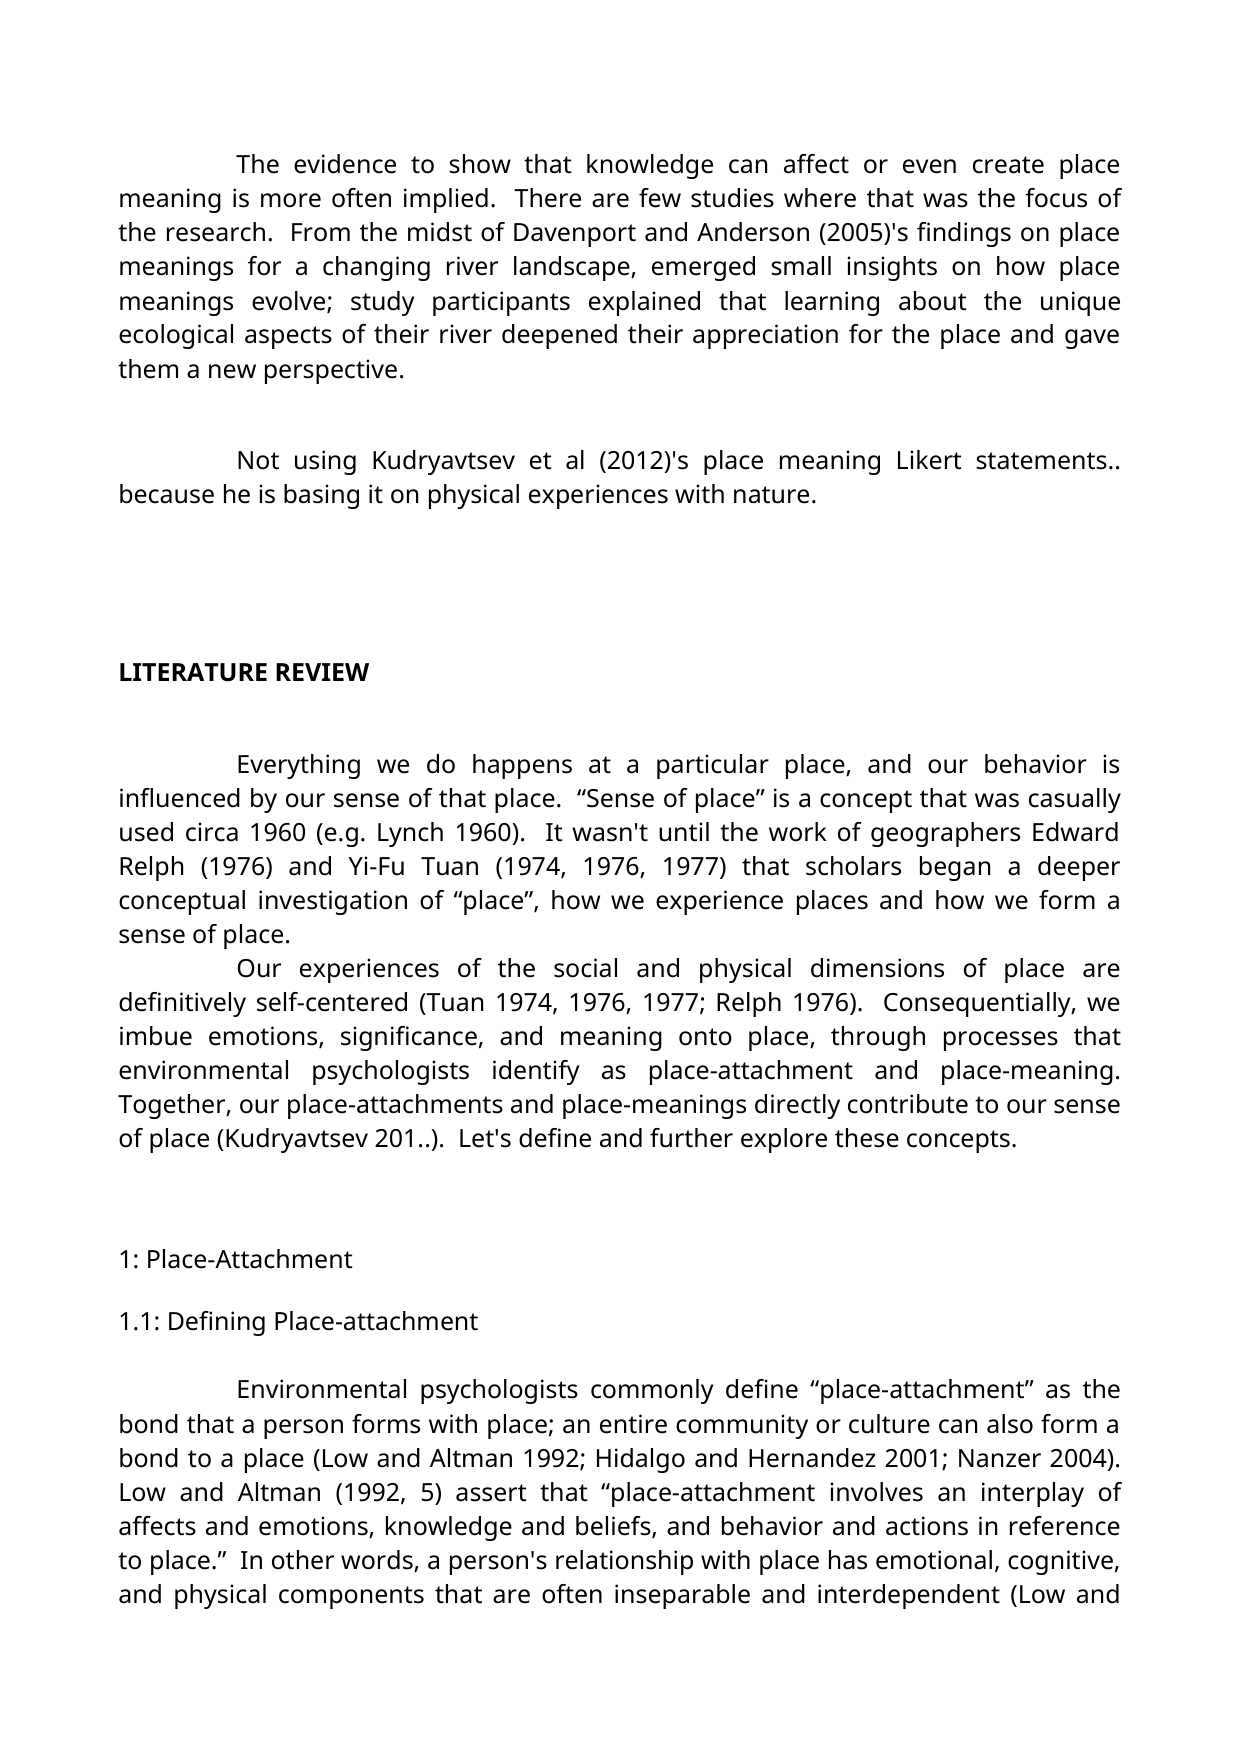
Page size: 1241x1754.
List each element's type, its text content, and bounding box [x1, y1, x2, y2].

text 1.1: Defining Place-attachment [118, 1304, 1122, 1338]
text LITERATURE REVIEW [118, 655, 1122, 689]
text 1: Place-Attachment [118, 1241, 1122, 1275]
text The evidence to show that knowledge can affect or even create place meaning is more often implied. There are few studies where that was the focus of the research. From the midst of Davenport and Anderson (2005)'s findings on place meanings for a changing river landscape, emerged small insights on how place meanings evolve; study participants explained that learning about the unique ecological aspects of their river deepened their appreciation for the place and gave them a new perspective. [118, 147, 1122, 385]
text Our experiences of the social and physical dimensions of place are definitively self-centered (Tuan 1974, 1976, 1977; Relph 1976). Consequentially, we imbue emotions, significance, and meaning onto place, through processes that environmental psychologists identify as place-attachment and place-meaning. Together, our place-attachments and place-meanings directly contribute to our sense of place (Kudryavtsev 201..). Let's define and further explore these concepts. [118, 951, 1122, 1155]
text Not using Kudryavtsev et al (2012)'s place meaning Likert statements.. because he is basing it on physical experiences with nature. [118, 443, 1122, 511]
text Environmental psychologists commonly define “place-attachment” as the bond that a person forms with place; an entire community or culture can also form a bond to a place (Low and Altman 1992; Hidalgo and Hernandez 2001; Nanzer 2004). Low and Altman (1992, 5) assert that “place-attachment involves an interplay of affects and emotions, knowledge and beliefs, and behavior and actions in reference to place.” In other words, a person's relationship with place has emotional, cognitive, and physical components that are often inseparable and interdependent (Low and [118, 1372, 1122, 1611]
text Everything we do happens at a particular place, and our behavior is influenced by our sense of that place. “Sense of place” is a concept that was casually used circa 1960 (e.g. Lynch 1960). It wasn't until the work of geographers Edward Relph (1976) and Yi-Fu Tuan (1974, 1976, 1977) that scholars began a deeper conceptual investigation of “place”, how we experience places and how we form a sense of place. [118, 746, 1122, 951]
